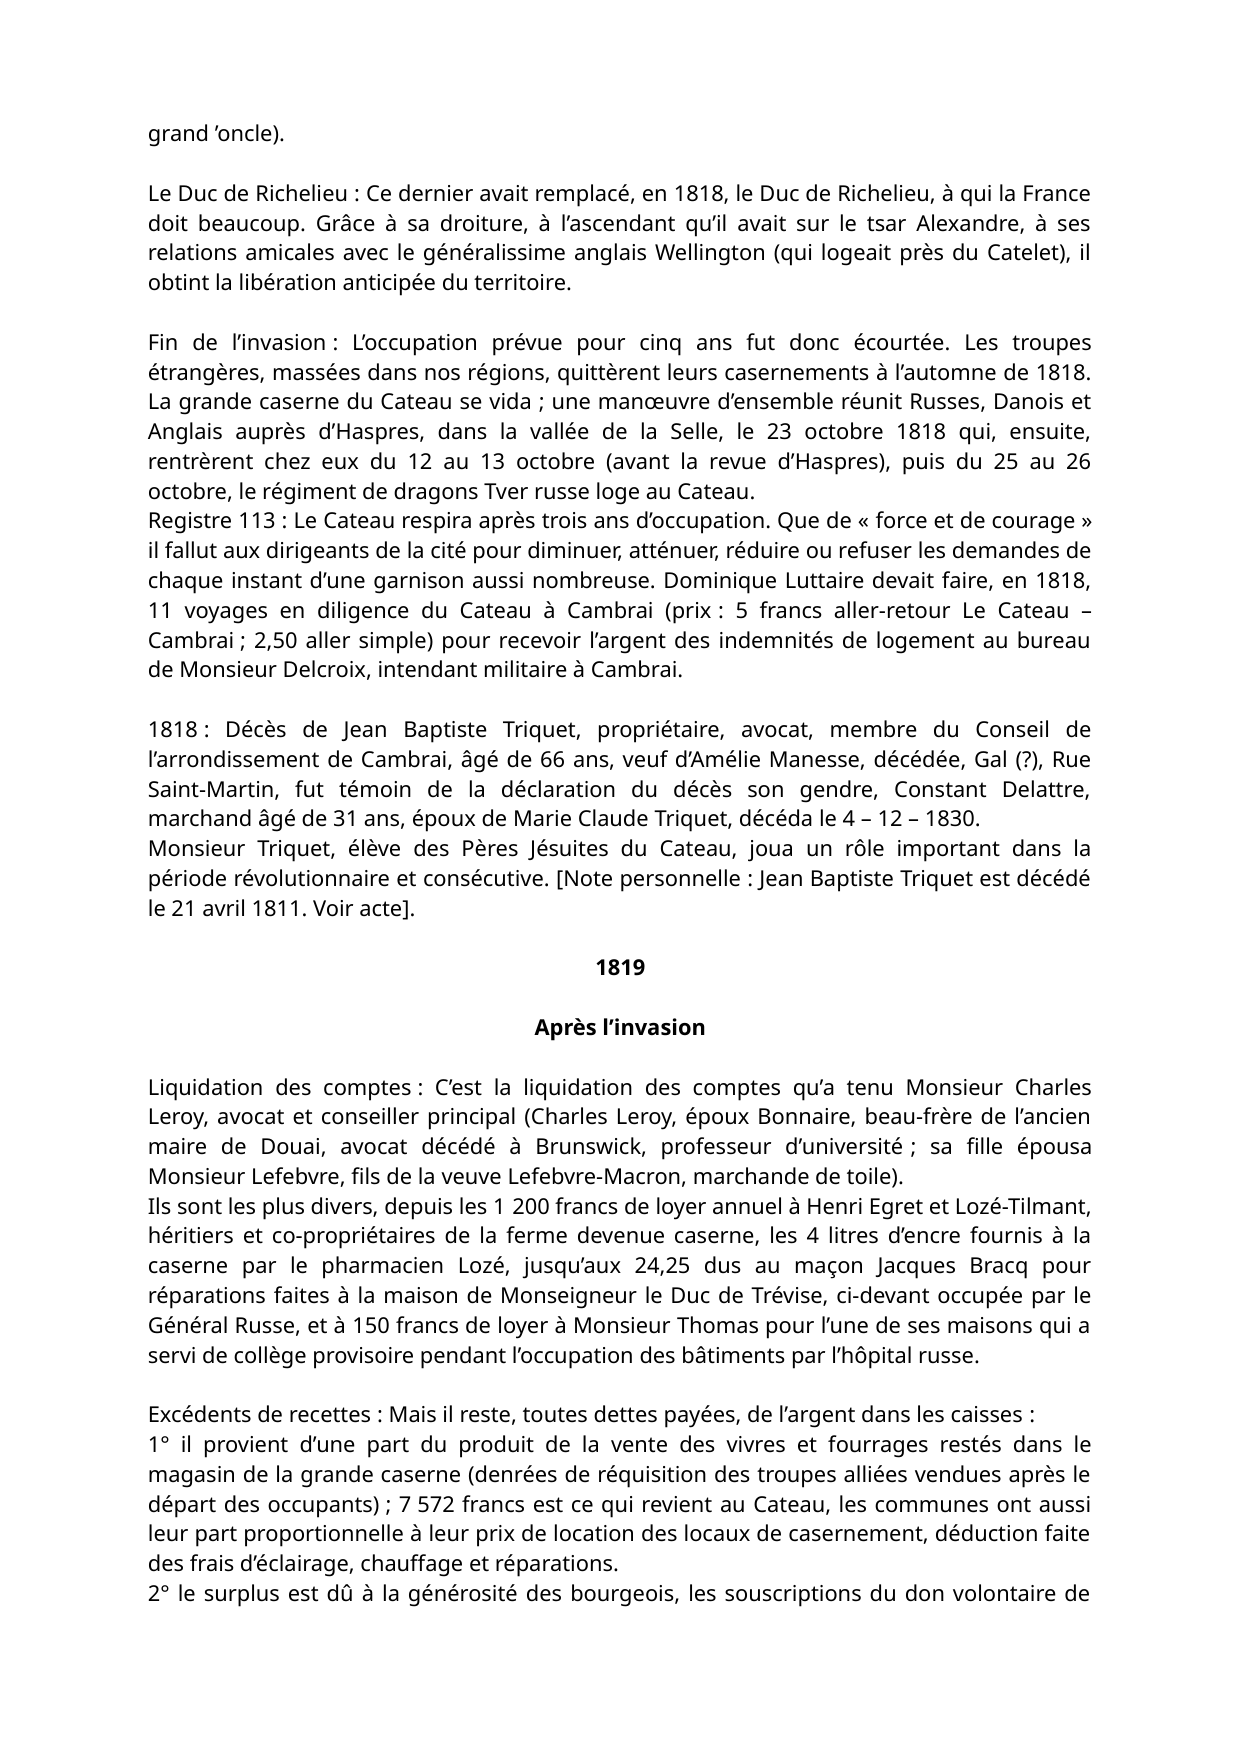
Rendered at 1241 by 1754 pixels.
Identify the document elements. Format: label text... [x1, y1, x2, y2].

text Monsieur Triquet, élève des Pères Jésuites du Cateau, joua un rôle important dans la période révolutionnaire et consécutive. [Note personnelle : Jean Baptiste Triquet est décédé le 21 avril 1811. Voir acte]. [148, 833, 1092, 922]
text 1° il provient d’une part du produit de la vente des vivres et fourrages restés dans le magasin de la grande caserne (denrées de réquisition des troupes alliées vendues après le départ des occupants) ; 7 572 francs est ce qui revient au Cateau, les communes ont aussi leur part proportionnelle à leur prix de location des locaux de casernement, déduction faite des frais d’éclairage, chauffage et réparations. [148, 1429, 1092, 1578]
text 1819 [148, 952, 1092, 982]
text Registre 113 : Le Cateau respira après trois ans d’occupation. Que de « force et de courage » il fallut aux dirigeants de la cité pour diminuer, atténuer, réduire ou refuser les demandes de chaque instant d’une garnison aussi nombreuse. Dominique Luttaire devait faire, en 1818, 11 voyages en diligence du Cateau à Cambrai (prix : 5 francs aller-retour Le Cateau – Cambrai ; 2,50 aller simple) pour recevoir l’argent des indemnités de logement au bureau de Monsieur Delcroix, intendant militaire à Cambrai. [148, 505, 1092, 684]
text Excédents de recettes : Mais il reste, toutes dettes payées, de l’argent dans les caisses : [148, 1399, 1092, 1429]
text 1818 : Décès de Jean Baptiste Triquet, propriétaire, avocat, membre du Conseil de l’arrondissement de Cambrai, âgé de 66 ans, veuf d’Amélie Manesse, décédée, Gal (?), Rue Saint-Martin, fut témoin de la déclaration du décès son gendre, Constant Delattre, marchand âgé de 31 ans, époux de Marie Claude Triquet, décéda le 4 – 12 – 1830. [148, 714, 1092, 833]
text grand ’oncle). [148, 118, 1092, 148]
text Après l’invasion [148, 1012, 1092, 1042]
text Ils sont les plus divers, depuis les 1 200 francs de loyer annuel à Henri Egret et Lozé-Tilmant, héritiers et co-propriétaires de la ferme devenue caserne, les 4 litres d’encre fournis à la caserne par le pharmacien Lozé, jusqu’aux 24,25 dus au maçon Jacques Bracq pour réparations faites à la maison de Monseigneur le Duc de Trévise, ci-devant occupée par le Général Russe, et à 150 francs de loyer à Monsieur Thomas pour l’une de ses maisons qui a servi de collège provisoire pendant l’occupation des bâtiments par l’hôpital russe. [148, 1191, 1092, 1369]
text Fin de l’invasion : L’occupation prévue pour cinq ans fut donc écourtée. Les troupes étrangères, massées dans nos régions, quittèrent leurs casernements à l’automne de 1818. La grande caserne du Cateau se vida ; une manœuvre d’ensemble réunit Russes, Danois et Anglais auprès d’Haspres, dans la vallée de la Selle, le 23 octobre 1818 qui, ensuite, rentrèrent chez eux du 12 au 13 octobre (avant la revue d’Haspres), puis du 25 au 26 octobre, le régiment de dragons Tver russe loge au Cateau. [148, 327, 1092, 505]
text Le Duc de Richelieu : Ce dernier avait remplacé, en 1818, le Duc de Richelieu, à qui la France doit beaucoup. Grâce à sa droiture, à l’ascendant qu’il avait sur le tsar Alexandre, à ses relations amicales avec le généralissime anglais Wellington (qui logeait près du Catelet), il obtint la libération anticipée du territoire. [148, 178, 1092, 297]
text 2° le surplus est dû à la générosité des bourgeois, les souscriptions du don volontaire de [148, 1578, 1092, 1608]
text Liquidation des comptes : C’est la liquidation des comptes qu’a tenu Monsieur Charles Leroy, avocat et conseiller principal (Charles Leroy, époux Bonnaire, beau-frère de l’ancien maire de Douai, avocat décédé à Brunswick, professeur d’université ; sa fille épousa Monsieur Lefebvre, fils de la veuve Lefebvre-Macron, marchande de toile). [148, 1071, 1092, 1191]
